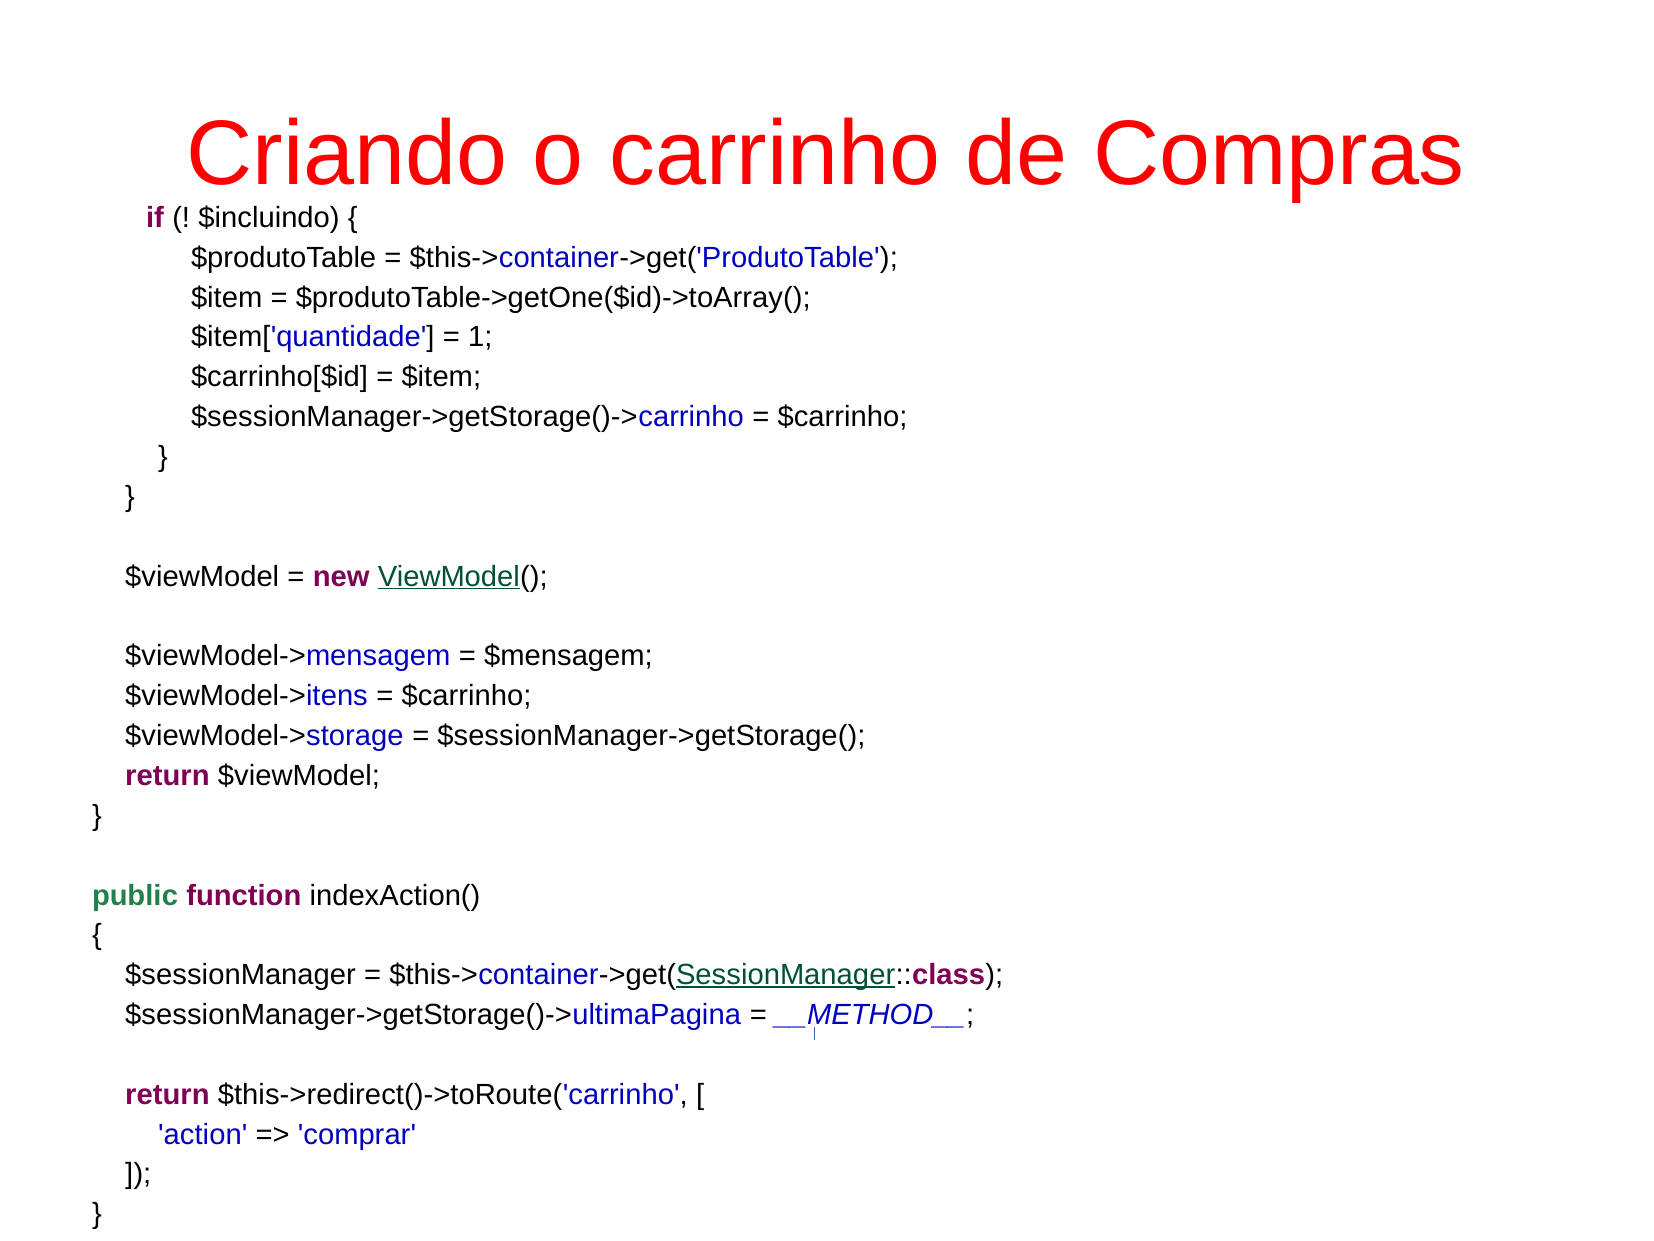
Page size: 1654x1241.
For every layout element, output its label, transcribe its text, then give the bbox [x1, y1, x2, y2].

list if (! $incluindo) { $produtoTable = $this->container->get('ProdutoTable'); $item = $produtoTable->getOne($id)->toArray(); $item['quantidade'] = 1; $carrinho[$id] = $item; $sessionManager->getStorage()->carrinho = $carrinho; } } $viewModel = new ViewModel(); $viewModel->mensagem = $mensagem; $viewModel->itens = $carrinho; $viewModel->storage = $sessionManager->getStorage(); return $viewModel; } public function indexAction() { $sessionManager = $this->container->get(SessionManager::class); $sessionManager->getStorage()->ultimaPagina = __METHOD__; return $this->redirect()->toRoute('carrinho', [ 'action' => 'comprar' ]); } [59, 200, 1548, 1241]
title Criando o carrinho de Compras [82, 49, 1571, 257]
